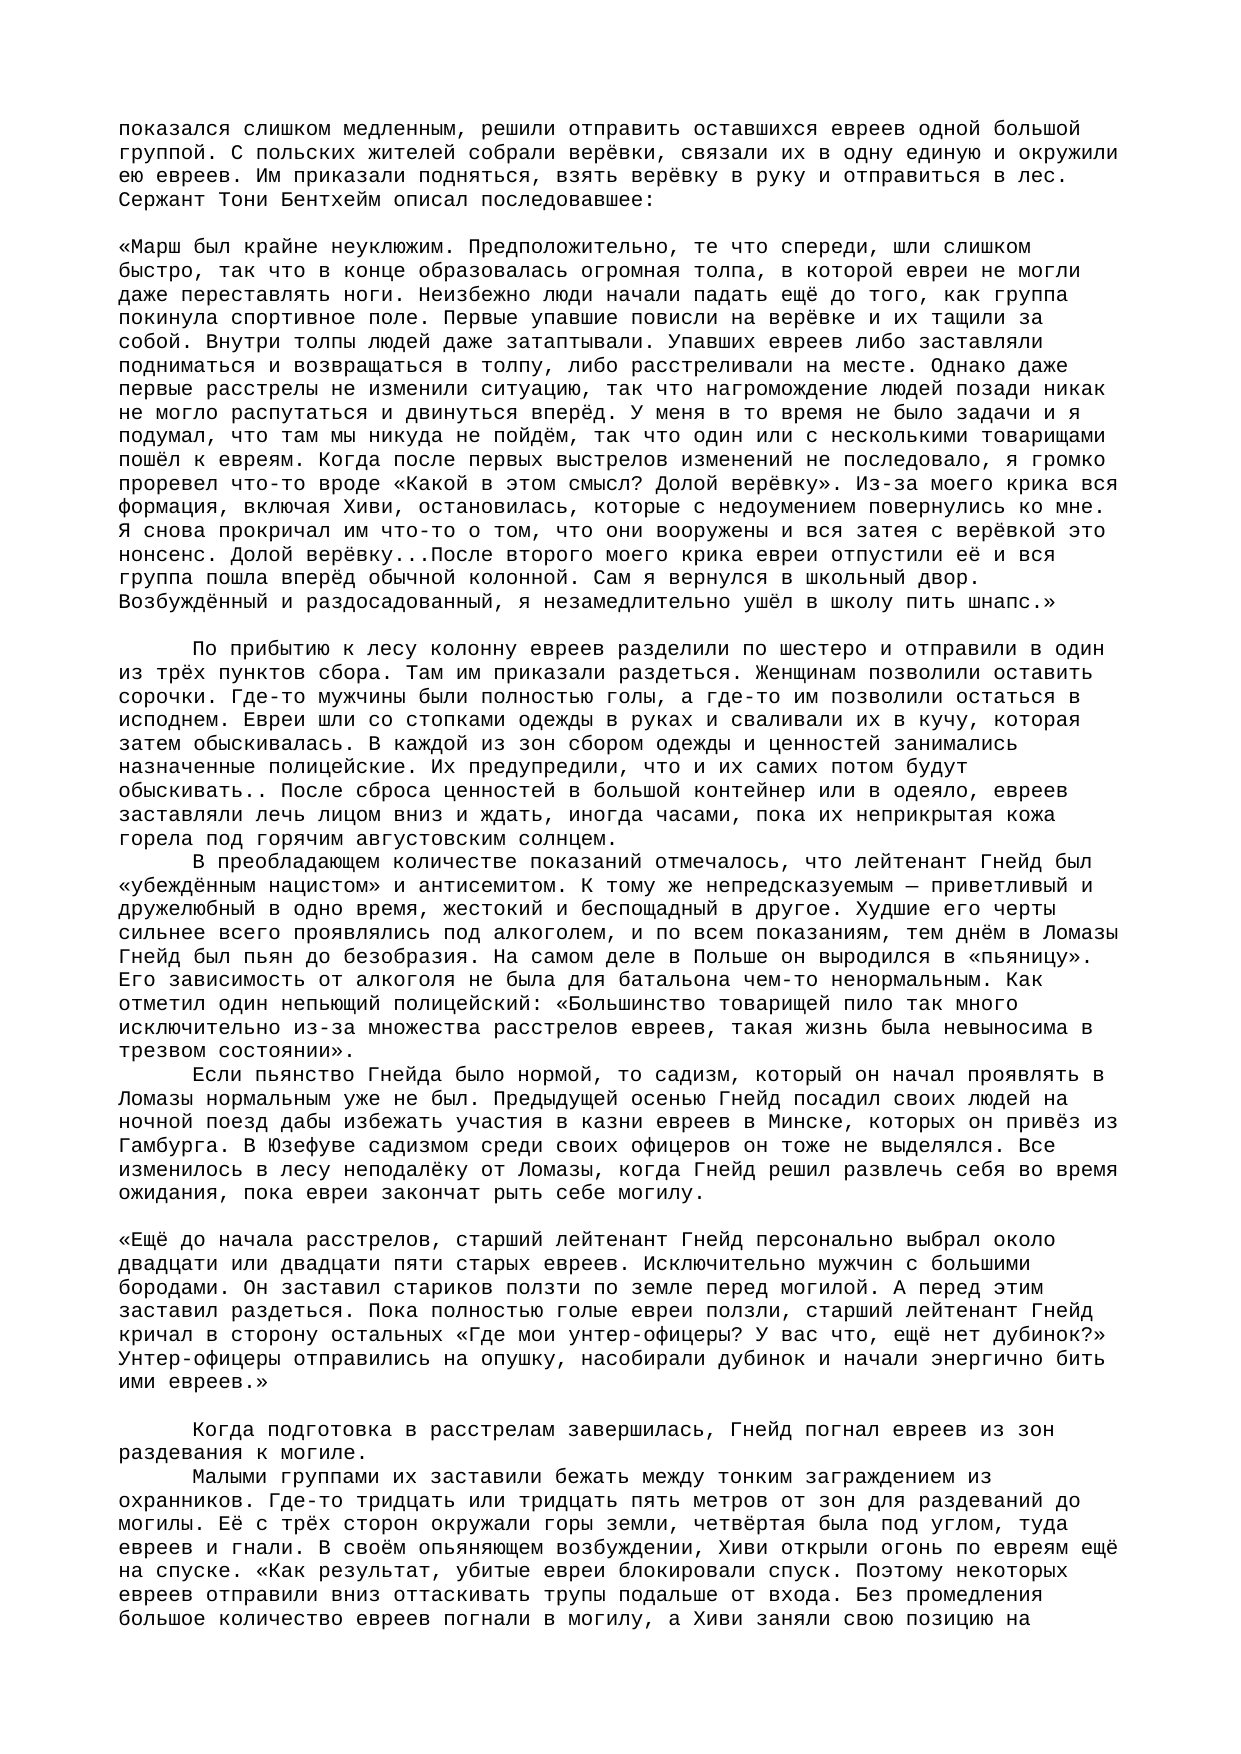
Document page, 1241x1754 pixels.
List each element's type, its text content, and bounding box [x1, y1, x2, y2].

text Малыми группами их заставили бежать между тонким заграждением из охранников. Где-то тридцать или тридцать пять метров от зон для раздеваний до могилы. Её с трёх сторон окружали горы земли, четвёртая была под углом, туда евреев и гнали. В своём опьяняющем возбуждении, Хиви открыли огонь по евреям ещё на спуске. «Как результат, убитые евреи блокировали спуск. Поэтому некоторых евреев отправили вниз оттаскивать трупы подальше от входа. Без промедления большое количество евреев погнали в могилу, а Хиви заняли свою позицию на [118, 1466, 1122, 1631]
text показался слишком медленным, решили отправить оставшихся евреев одной большой группой. С польских жителей собрали верёвки, связали их в одну единую и окружили ею евреев. Им приказали подняться, взять верёвку в руку и отправиться в лес. [118, 118, 1122, 189]
text Если пьянство Гнейда было нормой, то садизм, который он начал проявлять в Ломазы нормальным уже не был. Предыдущей осенью Гнейд посадил своих людей на ночной поезд дабы избежать участия в казни евреев в Минске, которых он привёз из Гамбурга. В Юзефуве садизмом среди своих офицеров он тоже не выделялся. Все изменилось в лесу неподалёку от Ломазы, когда Гнейд решил развлечь себя во время ожидания, пока евреи закончат рыть себе могилу. [118, 1064, 1122, 1206]
text Когда подготовка в расстрелам завершилась, Гнейд погнал евреев из зон раздевания к могиле. [118, 1419, 1122, 1466]
text Сержант Тони Бентхейм описал последовавшее: [118, 189, 1122, 213]
text «Ещё до начала расстрелов, старший лейтенант Гнейд персонально выбрал около двадцати или двадцати пяти старых евреев. Исключительно мужчин с большими бородами. Он заставил стариков ползти по земле перед могилой. А перед этим заставил раздеться. Пока полностью голые евреи ползли, старший лейтенант Гнейд кричал в сторону остальных «Где мои унтер-офицеры? У вас что, ещё нет дубинок?» Унтер-офицеры отправились на опушку, насобирали дубинок и начали энергично бить ими евреев.» [118, 1229, 1122, 1395]
text По прибытию к лесу колонну евреев разделили по шестеро и отправили в один из трёх пунктов сбора. Там им приказали раздеться. Женщинам позволили оставить сорочки. Где-то мужчины были полностью голы, а где-то им позволили остаться в исподнем. Евреи шли со стопками одежды в руках и сваливали их в кучу, которая затем обыскивалась. В каждой из зон сбором одежды и ценностей занимались назначенные полицейские. Их предупредили, что и их самих потом будут обыскивать.. После сброса ценностей в большой контейнер или в одеяло, евреев заставляли лечь лицом вниз и ждать, иногда часами, пока их неприкрытая кожа горела под горячим августовским солнцем. [118, 638, 1122, 851]
text В преобладающем количестве показаний отмечалось, что лейтенант Гнейд был «убеждённым нацистом» и антисемитом. К тому же непредсказуемым — приветливый и дружелюбный в одно время, жестокий и беспощадный в другое. Худшие его черты сильнее всего проявлялись под алкоголем, и по всем показаниям, тем днём в Ломазы Гнейд был пьян до безобразия. На самом деле в Польше он выродился в «пьяницу». Его зависимость от алкоголя не была для батальона чем-то ненормальным. Как отметил один непьющий полицейский: «Большинство товарищей пило так много исключительно из-за множества расстрелов евреев, такая жизнь была невыносима в трезвом состоянии». [118, 851, 1122, 1064]
text «Марш был крайне неуклюжим. Предположительно, те что спереди, шли слишком быстро, так что в конце образовалась огромная толпа, в которой евреи не могли даже переставлять ноги. Неизбежно люди начали падать ещё до того, как группа покинула спортивное поле. Первые упавшие повисли на верёвке и их тащили за собой. Внутри толпы людей даже затаптывали. Упавших евреев либо заставляли подниматься и возвращаться в толпу, либо расстреливали на месте. Однако даже первые расстрелы не изменили ситуацию, так что нагромождение людей позади никак не могло распутаться и двинуться вперёд. У меня в то время не было задачи и я подумал, что там мы никуда не пойдём, так что один или с несколькими товарищами пошёл к евреям. Когда после первых выстрелов изменений не последовало, я громко проревел что-то вроде «Какой в этом смысл? Долой верёвку». Из-за моего крика вся формация, включая Хиви, остановилась, которые с недоумением повернулись ко мне. Я снова прокричал им что-то о том, что они вооружены и вся затея с верёвкой это нонсенс. Долой верёвку...После второго моего крика евреи отпустили её и вся группа пошла вперёд обычной колонной. Сам я вернулся в школьный двор. Возбуждённый и раздосадованный, я незамедлительно ушёл в школу пить шнапс.» [118, 236, 1122, 615]
